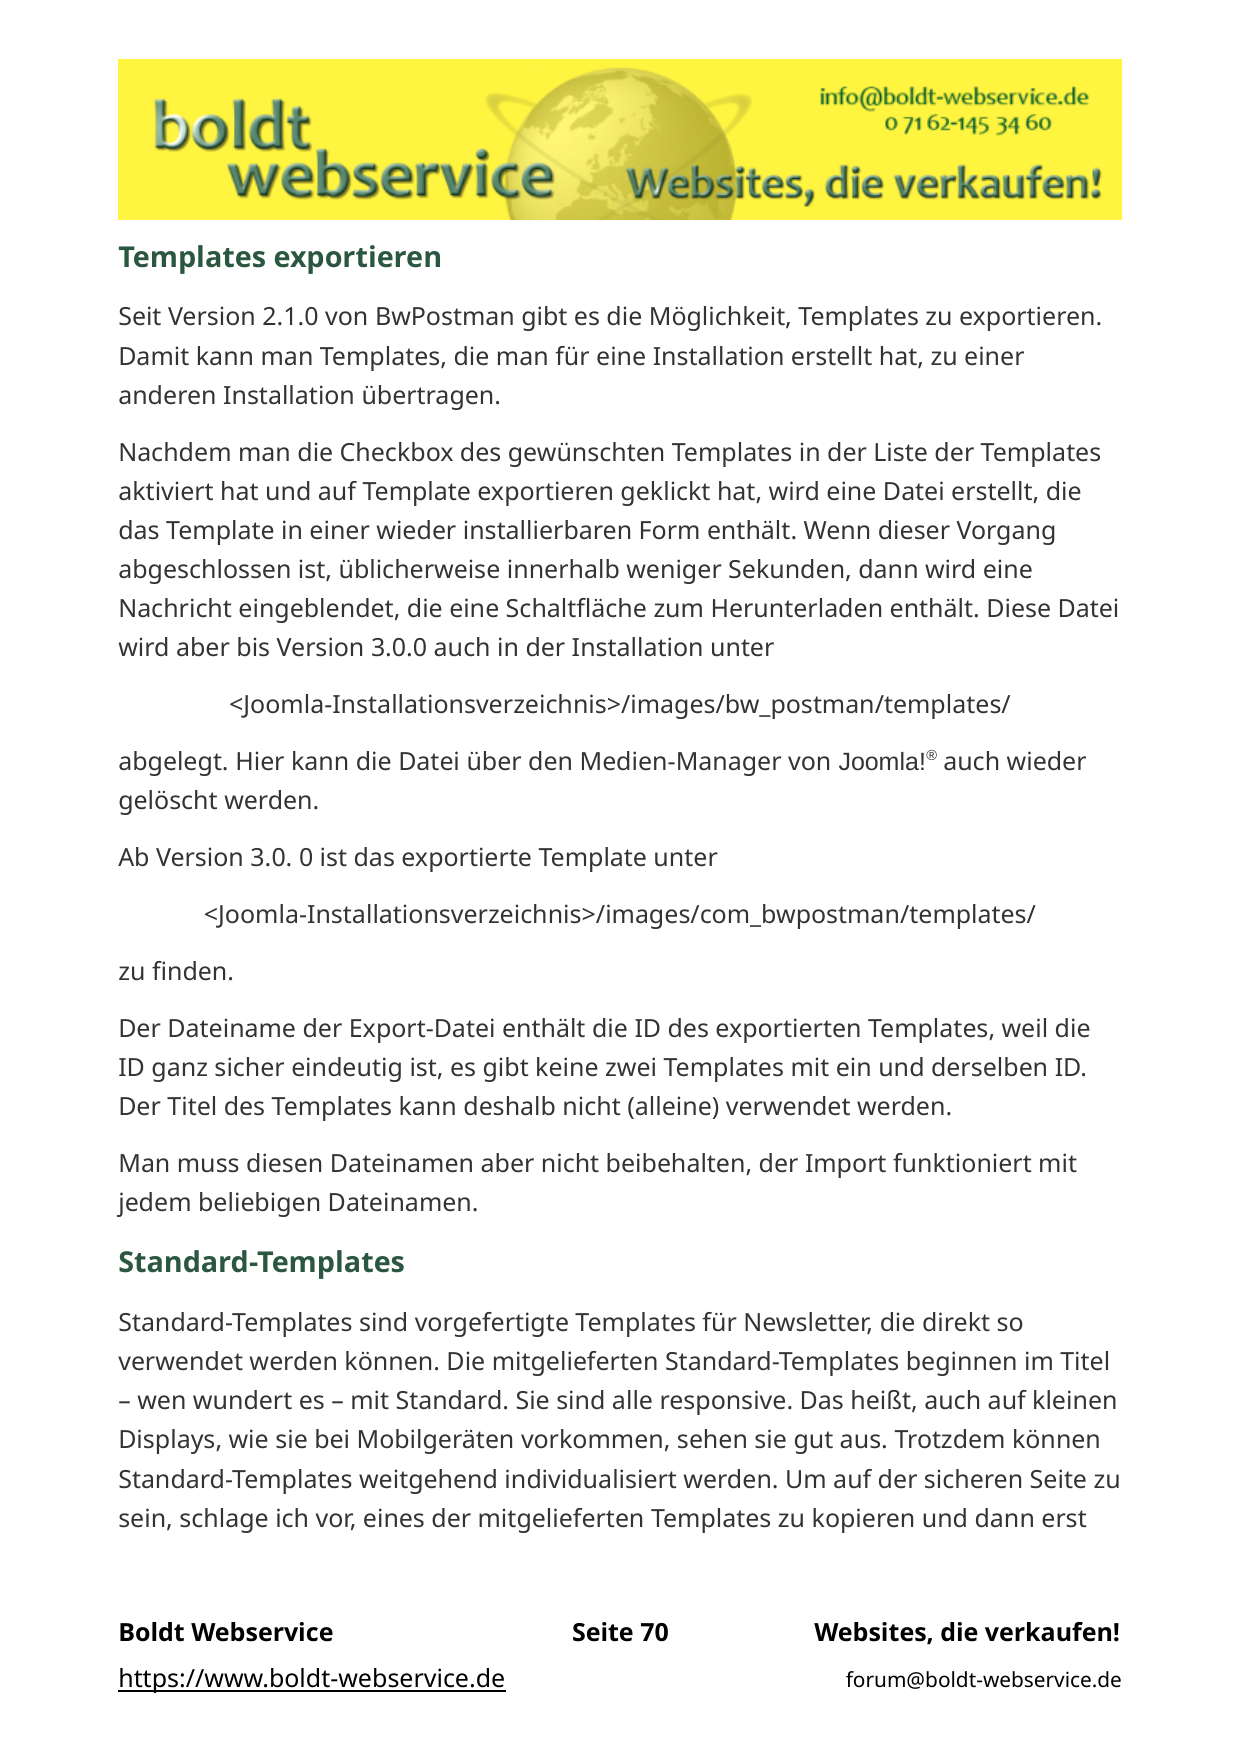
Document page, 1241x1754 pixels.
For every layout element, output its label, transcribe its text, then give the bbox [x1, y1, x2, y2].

picture [118, 59, 1123, 220]
text <Joomla-Installationsverzeichnis>/images/com_bwpostman/templates/ [118, 897, 1122, 931]
subtitle Standard-Templates [118, 1242, 1122, 1281]
text Seit Version 2.1.0 von BwPostman gibt es die Möglichkeit, Templates zu exportieren. Damit kann man Templates, die man für eine Installation erstellt hat, zu einer anderen Installation übertragen. [118, 299, 1122, 411]
text Standard-Templates sind vorgefertigte Templates für Newsletter, die direkt so verwendet werden können. Die mitgelieferten Standard-Templates beginnen im Titel – wen wundert es – mit Standard. Sie sind alle responsive. Das heißt, auch auf kleinen Displays, wie sie bei Mobilgeräten vorkommen, sehen sie gut aus. Trotzdem können Standard-Templates weitgehend individualisiert werden. Um auf der sicheren Seite zu sein, schlage ich vor, eines der mitgelieferten Templates zu kopieren und dann erst [118, 1304, 1122, 1534]
text Nachdem man die Checkbox des gewünschten Templates in der Liste der Templates aktiviert hat und auf Template exportieren geklickt hat, wird eine Datei erstellt, die das Template in einer wieder installierbaren Form enthält. Wenn dieser Vorgang abgeschlossen ist, üblicherweise innerhalb weniger Sekunden, dann wird eine Nachricht eingeblendet, die eine Schaltfläche zum Herunterladen enthält. Diese Datei wird aber bis Version 3.0.0 auch in der Installation unter [118, 434, 1122, 664]
text abgelegt. Hier kann die Datei über den Medien-Manager von Joomla!® auch wieder gelöscht werden. [118, 744, 1122, 817]
text Der Dateiname der Export-Datei enthält die ID des exportierten Templates, weil die ID ganz sicher eindeutig ist, es gibt keine zwei Templates mit ein und derselben ID. Der Titel des Templates kann deshalb nicht (alleine) verwendet werden. [118, 1011, 1122, 1123]
text Ab Version 3.0. 0 ist das exportierte Template unter [118, 840, 1122, 874]
text zu finden. [118, 954, 1122, 988]
text <Joomla-Installationsverzeichnis>/images/bw_postman/templates/ [118, 687, 1122, 721]
text Man muss diesen Dateinamen aber nicht beibehalten, der Import funktioniert mit jedem beliebigen Dateinamen. [118, 1146, 1122, 1219]
subtitle Templates exportieren [118, 236, 1122, 275]
